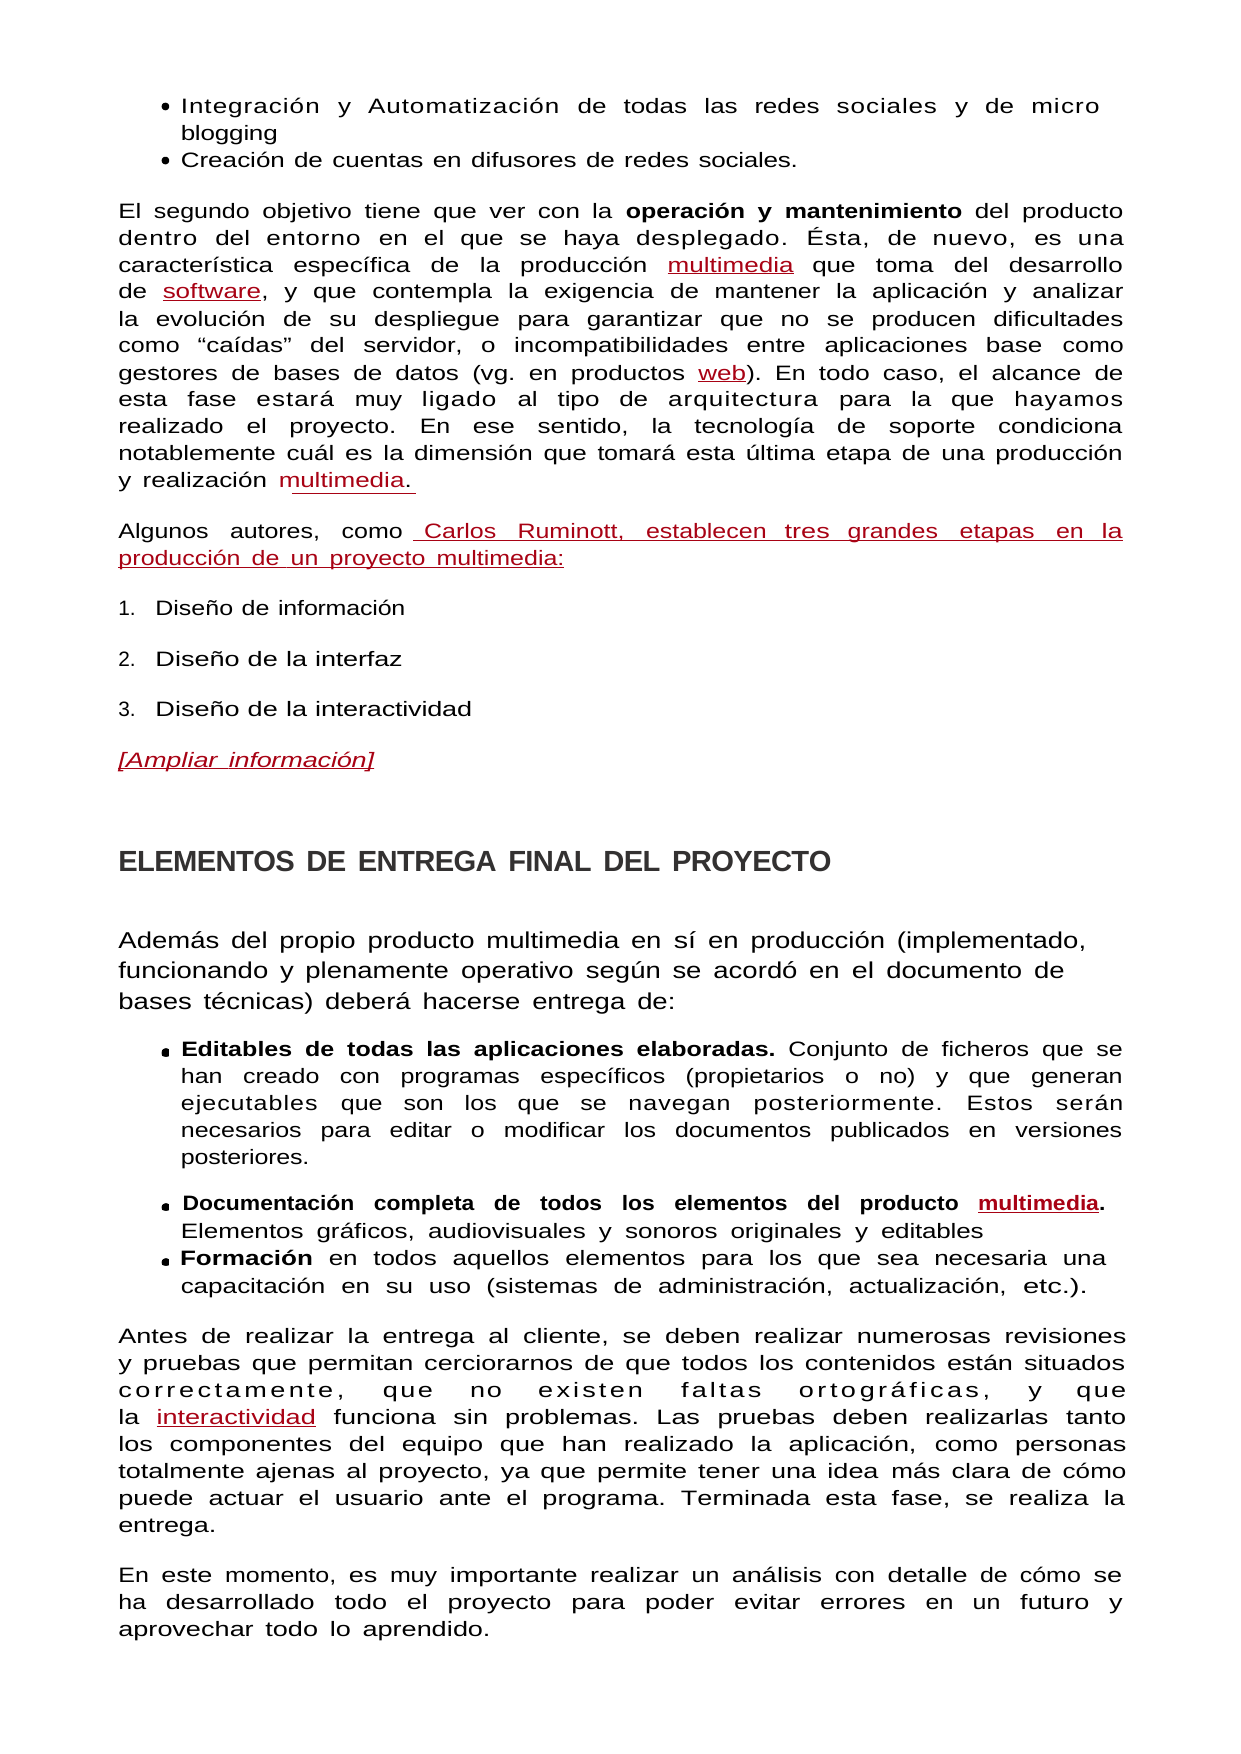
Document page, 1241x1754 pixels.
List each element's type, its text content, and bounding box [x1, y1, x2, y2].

text Elementos gráficos, audiovisuales y sonoros originales y editables [181, 1219, 1138, 1243]
subtitle Documentación completa de todos los elementos del producto multimedia. [162, 1191, 1138, 1215]
picture [161, 1203, 169, 1211]
text [Ampliar información] [118, 747, 1138, 771]
text El segundo objetivo tiene que ver con la operación y mantenimiento del producto dentro del entorno en el que se haya desplegado. Ésta, de nuevo, es una característica específica de la producción multimedia que toma del desarrollo de software, y que contempla la exigencia de mantener la aplicación y analizar la evolución de su despliegue para garantizar que no se producen dificultades como “caídas” del servidor, o incompatibilidades entre aplicaciones base como gestores de bases de datos (vg. en productos web). En todo caso, el alcance de esta fase estará muy ligado al tipo de arquitectura para la que hayamos realizado el proyecto. En ese sentido, la tecnología de soporte condiciona notablemente cuál es la dimensión que tomará esta última etapa de una producción y realización multimedia. [118, 198, 1123, 492]
picture [161, 1048, 169, 1057]
text Antes de realizar la entrega al cliente, se deben realizar numerosas revisiones y pruebas que permitan cerciorarnos de que todos los contenidos están situados correctamente, que no existen faltas ortográficas, y que la interactividad funciona sin problemas. Las pruebas deben realizarlas tanto los componentes del equipo que han realizado la aplicación, como personas totalmente ajenas al proyecto, ya que permite tener una idea más clara de cómo puede actuar el usuario ante el programa. Terminada esta fase, se realiza la entrega. [118, 1324, 1126, 1536]
text Editables de todas las aplicaciones elaboradas. Conjunto de ficheros que se han creado con programas específicos (propietarios o no) y que generan ejecutables que son los que se navegan posteriormente. Estos serán necesarios para editar o modificar los documentos publicados en versiones posteriores. [162, 1037, 1123, 1169]
text En este momento, es muy importante realizar un análisis con detalle de cómo se ha desarrollado todo el proyecto para poder evitar errores en un futuro y aprovechar todo lo aprendido. [118, 1563, 1122, 1641]
subtitle ELEMENTOS DE ENTREGA FINAL DEL PROYECTO [118, 844, 1138, 878]
picture [161, 1258, 169, 1266]
list Diseño de información [118, 596, 1138, 620]
text Formación en todos aquellos elementos para los que sea necesaria una capacitación en su uso (sistemas de administración, actualización, etc.). [162, 1246, 1122, 1297]
list Diseño de la interactividad [118, 697, 1138, 721]
text Algunos autores, como Carlos Ruminott, establecen tres grandes etapas en la producción de un proyecto multimedia: [118, 519, 1123, 570]
subtitle Además del propio producto multimedia en sí en producción (implementado, funcionando y plenamente operativo según se acordó en el documento de bases técnicas) deberá hacerse entrega de: [118, 927, 1122, 1014]
list Diseño de la interfaz [118, 647, 1138, 671]
text Creación de cuentas en difusores de redes sociales. [181, 148, 1138, 172]
text Integración y Automatización de todas las redes sociales y de micro blogging [181, 94, 1138, 145]
